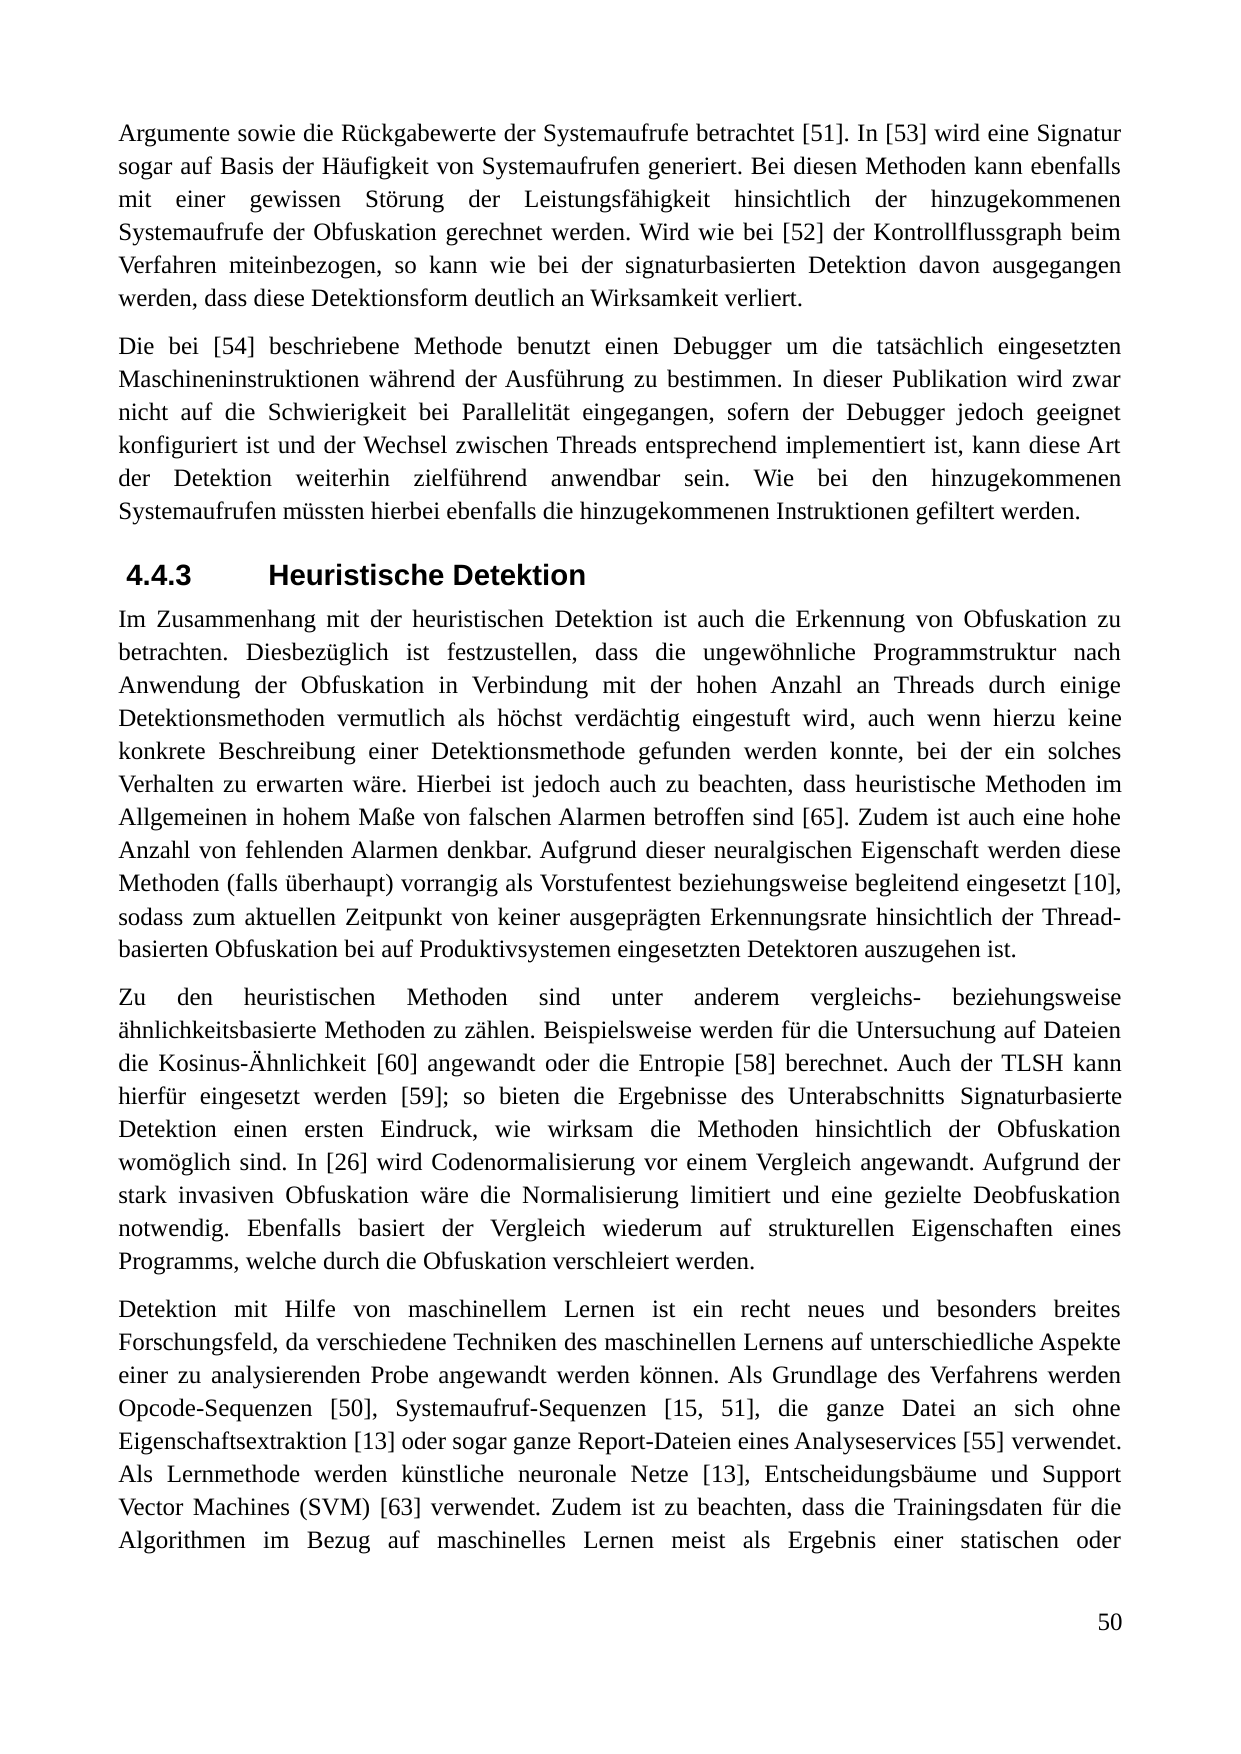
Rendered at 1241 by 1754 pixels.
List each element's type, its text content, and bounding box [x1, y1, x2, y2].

text Im Zusammenhang mit der heuristischen Detektion ist auch die Erkennung von Obfuskation zu betrachten. Diesbezüglich ist festzustellen, dass die ungewöhnliche Programmstruktur nach Anwendung der Obfuskation in Verbindung mit der hohen Anzahl an Threads durch einige Detektionsmethoden vermutlich als höchst verdächtig eingestuft wird, auch wenn hierzu keine konkrete Beschreibung einer Detektionsmethode gefunden werden konnte, bei der ein solches Verhalten zu erwarten wäre. Hierbei ist jedoch auch zu beachten, dass heuristische Methoden im Allgemeinen in hohem Maße von falschen Alarmen betroffen sind [65]. Zudem ist auch eine hohe Anzahl von fehlenden Alarmen denkbar. Aufgrund dieser neuralgischen Eigenschaft werden diese Methoden (falls überhaupt) vorrangig als Vorstufentest beziehungsweise begleitend eingesetzt [10], sodass zum aktuellen Zeitpunkt von keiner ausgeprägten Erkennungsrate hinsichtlich der Thread-basierten Obfuskation bei auf Produktivsystemen eingesetzten Detektoren auszugehen ist. [118, 604, 1122, 963]
text Die bei [54] beschriebene Methode benutzt einen Debugger um die tatsächlich eingesetzten Maschineninstruktionen während der Ausführung zu bestimmen. In dieser Publikation wird zwar nicht auf die Schwierigkeit bei Parallelität eingegangen, sofern der Debugger jedoch geeignet konfiguriert ist und der Wechsel zwischen Threads entsprechend implementiert ist, kann diese Art der Detektion weiterhin zielführend anwendbar sein. Wie bei den hinzugekommenen Systemaufrufen müssten hierbei ebenfalls die hinzugekommenen Instruktionen gefiltert werden. [118, 331, 1122, 525]
text Detektion mit Hilfe von maschinellem Lernen ist ein recht neues und besonders breites Forschungsfeld, da verschiedene Techniken des maschinellen Lernens auf unterschiedliche Aspekte einer zu analysierenden Probe angewandt werden können. Als Grundlage des Verfahrens werden Opcode-Sequenzen [50], Systemaufruf-Sequenzen [15, 51], die ganze Datei an sich ohne Eigenschaftsextraktion [13] oder sogar ganze Report-Dateien eines Analyseservices [55] verwendet. Als Lernmethode werden künstliche neuronale Netze [13], Entscheidungsbäume und Support Vector Machines (SVM) [63] verwendet. Zudem ist zu beachten, dass die Trainingsdaten für die Algorithmen im Bezug auf maschinelles Lernen meist als Ergebnis einer statischen oder [118, 1294, 1122, 1554]
subtitle Heuristische Detektion [118, 558, 1122, 592]
text Zu den heuristischen Methoden sind unter anderem vergleichs- beziehungsweise ähnlichkeitsbasierte Methoden zu zählen. Beispielsweise werden für die Untersuchung auf Dateien die Kosinus-Ähnlichkeit [60] angewandt oder die Entropie [58] berechnet. Auch der TLSH kann hierfür eingesetzt werden [59]; so bieten die Ergebnisse des Unterabschnitts Signaturbasierte Detektion einen ersten Eindruck, wie wirksam die Methoden hinsichtlich der Obfuskation womöglich sind. In [26] wird Codenormalisierung vor einem Vergleich angewandt. Aufgrund der stark invasiven Obfuskation wäre die Normalisierung limitiert und eine gezielte Deobfuskation notwendig. Ebenfalls basiert der Vergleich wiederum auf strukturellen Eigenschaften eines Programms, welche durch die Obfuskation verschleiert werden. [118, 982, 1122, 1275]
text Argumente sowie die Rückgabewerte der Systemaufrufe betrachtet [51]. In [53] wird eine Signatur sogar auf Basis der Häufigkeit von Systemaufrufen generiert. Bei diesen Methoden kann ebenfalls mit einer gewissen Störung der Leistungsfähigkeit hinsichtlich der hinzugekommenen Systemaufrufe der Obfuskation gerechnet werden. Wird wie bei [52] der Kontrollflussgraph beim Verfahren miteinbezogen, so kann wie bei der signaturbasierten Detektion davon ausgegangen werden, dass diese Detektionsform deutlich an Wirksamkeit verliert. [118, 118, 1122, 312]
